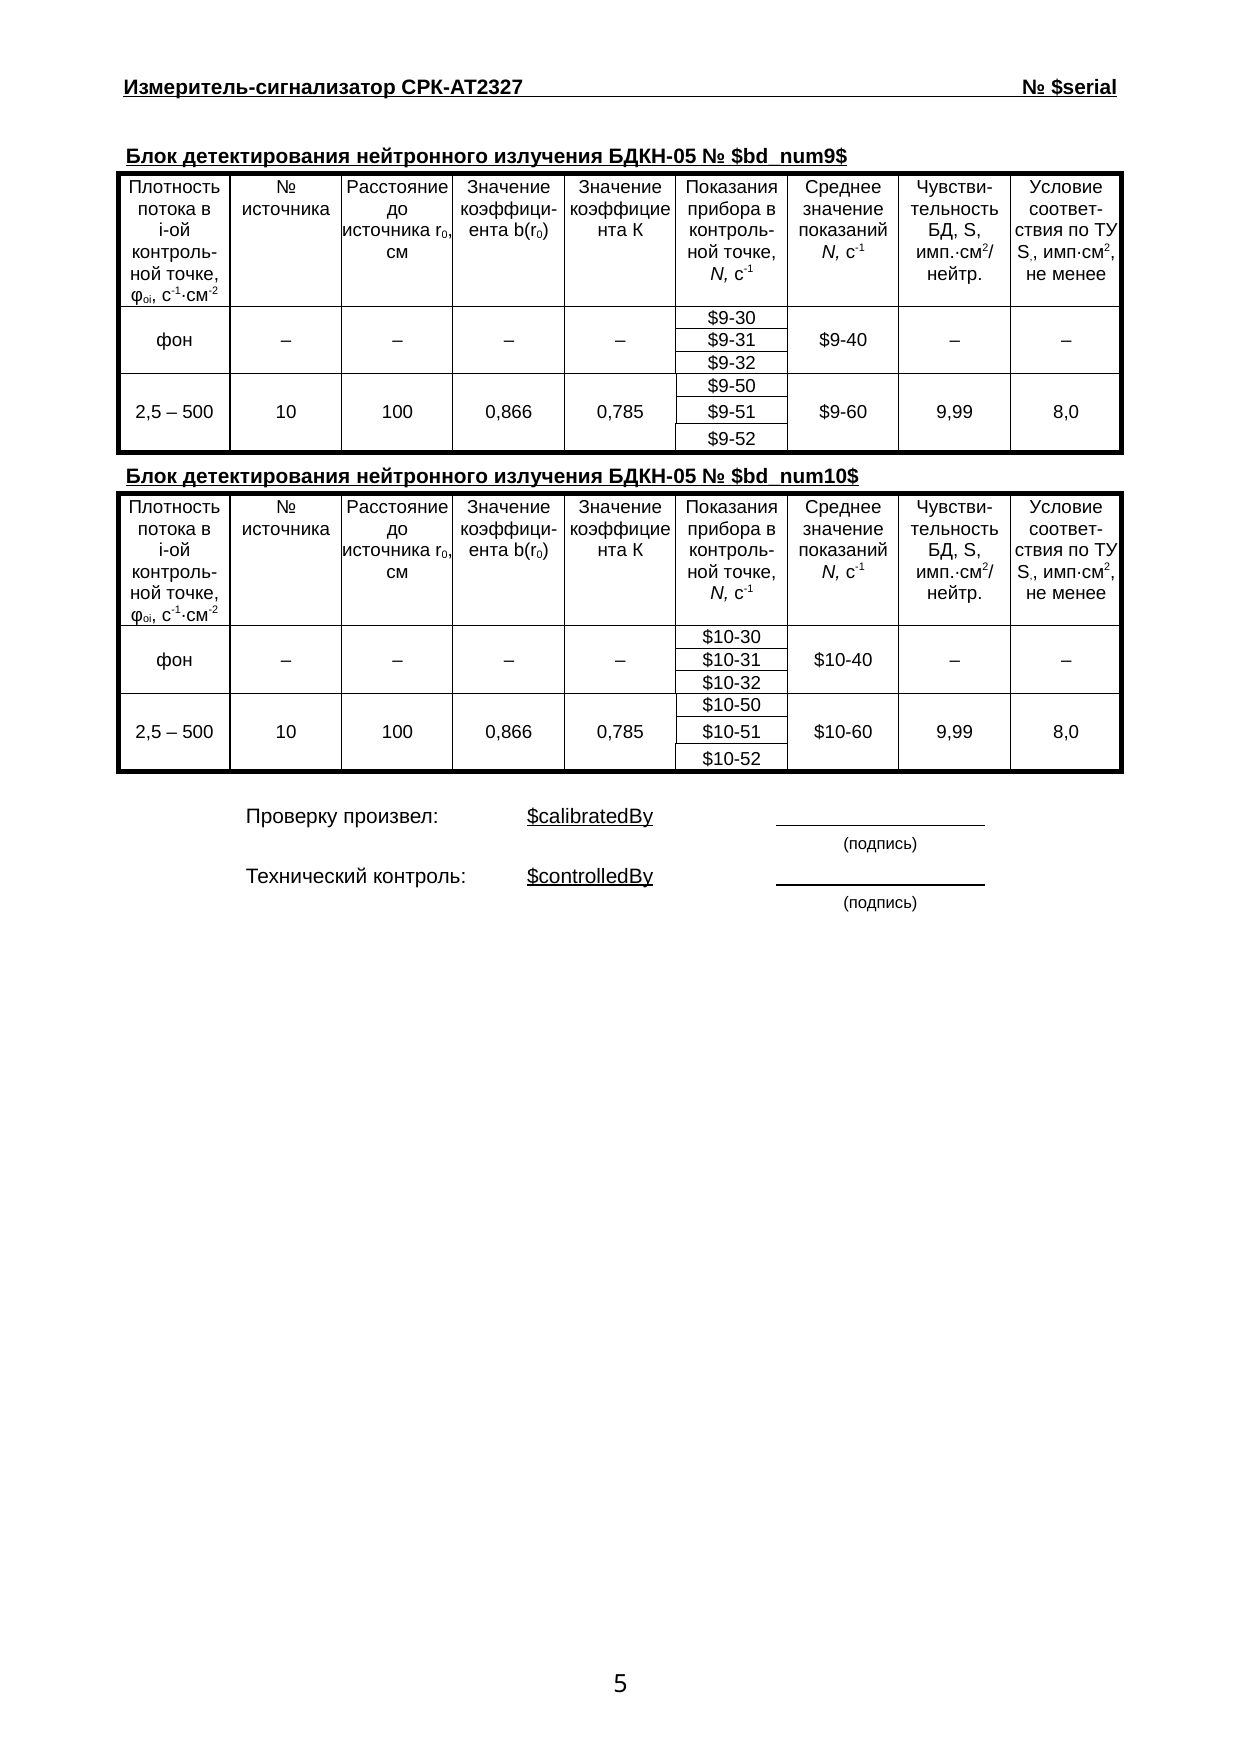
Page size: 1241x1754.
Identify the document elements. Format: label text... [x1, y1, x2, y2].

table_cell 0,866 [453, 374, 564, 449]
table_cell Значение коэффици-ента b(r0) [453, 176, 564, 306]
table_cell – [342, 626, 452, 693]
table_cell $10-30 [676, 626, 787, 648]
table_cell $9-50 [677, 374, 787, 396]
table_cell Условие соответ-ствия по ТУ S,, имп·см2, не менее [1011, 496, 1119, 625]
table_cell Чувстви-тельность БД, S, имп.·см2/ нейтр. [899, 496, 1010, 625]
table_cell $9-30 [676, 307, 787, 328]
table_cell Среднее значение показаний N, с-1 [788, 496, 898, 625]
table_cell Расстояние до источника r0, см [342, 496, 452, 625]
table_cell – [231, 626, 341, 693]
table_cell – [342, 307, 452, 373]
table_cell – [565, 307, 675, 373]
table_cell Технический контроль: [240, 858, 521, 893]
table_cell 0,785 [565, 694, 676, 769]
table_cell – [1011, 626, 1119, 693]
table_cell – [899, 307, 1010, 373]
table_header Блок детектирования нейтронного излучения БДКН-05 № $bd_num9$ [119, 135, 1122, 171]
table_cell 8,0 [1011, 374, 1119, 449]
table_cell $10-52 [676, 744, 787, 769]
table_cell Значение коэффици-ента b(r0) [453, 496, 564, 625]
table_cell – [453, 307, 564, 373]
table_header [760, 799, 1000, 834]
table_cell фон [121, 626, 229, 693]
table_cell № источника [231, 496, 341, 625]
table_header $calibratedBy [521, 799, 760, 834]
table_cell 100 [342, 694, 452, 769]
table_cell (подпись) [760, 834, 1000, 858]
table_cell $controlledBy [521, 858, 760, 893]
table_cell Плотность потока в i-ой контроль-ной точке, φoi, с-1·см-2 [121, 176, 229, 306]
table_cell [521, 893, 760, 917]
table_cell 10 [231, 374, 341, 449]
table_cell фон [121, 307, 229, 373]
table_cell № источника [231, 176, 341, 306]
table_cell Условие соответ-ствия по ТУ S,, имп·см2, не менее [1011, 176, 1119, 306]
table_cell – [231, 307, 341, 373]
table_cell Чувстви-тельность БД, S, имп.·см2/ нейтр. [899, 176, 1010, 306]
table_cell $9-51 [677, 397, 787, 423]
table_cell $10-51 [677, 717, 787, 742]
table_cell (подпись) [760, 893, 1000, 917]
table_cell 0,785 [565, 374, 676, 449]
table_cell 2,5 – 500 [121, 694, 229, 769]
table_cell – [453, 626, 564, 693]
table_cell $9-31 [676, 329, 787, 351]
table_cell $10-50 [677, 694, 787, 716]
table_cell 0,866 [453, 694, 564, 769]
table_cell 2,5 – 500 [121, 374, 229, 449]
table_cell Значение коэффициента К [565, 496, 675, 625]
table_cell Показания прибора в контроль-ной точке, N, с-1 [676, 496, 787, 625]
table_cell $9-52 [676, 424, 787, 449]
table_cell 9,99 [899, 694, 1010, 769]
table_cell [521, 834, 760, 858]
table_cell 100 [342, 374, 452, 449]
table_cell – [565, 626, 675, 693]
table_cell 10 [231, 694, 341, 769]
table_cell Плотность потока в i-ой контроль-ной точке, φoi, с-1·см-2 [121, 496, 229, 625]
table_cell [760, 858, 1000, 893]
table_cell Показания прибора в контроль-ной точке, N, с-1 [676, 176, 787, 306]
table_cell Расстояние до источника r0, см [342, 176, 452, 306]
table_header Блок детектирования нейтронного излучения БДКН-05 № $bd_num10$ [119, 455, 1122, 491]
table_cell 9,99 [899, 374, 1010, 449]
table_cell $10-60 [788, 694, 898, 769]
table_cell Среднее значение показаний N, с-1 [788, 176, 898, 306]
table_cell 8,0 [1011, 694, 1119, 769]
table_cell [240, 834, 521, 858]
table_cell $10-31 [676, 649, 787, 670]
table_header Проверку произвел: [240, 799, 521, 834]
table_cell $10-40 [788, 626, 898, 693]
table_cell $10-32 [676, 671, 787, 693]
table_cell [240, 893, 521, 917]
table_cell $9-32 [676, 352, 787, 373]
table_cell Значение коэффициента К [565, 176, 675, 306]
table_cell – [899, 626, 1010, 693]
table_cell – [1011, 307, 1119, 373]
table_cell $9-40 [788, 307, 898, 373]
table_cell $9-60 [788, 374, 898, 449]
